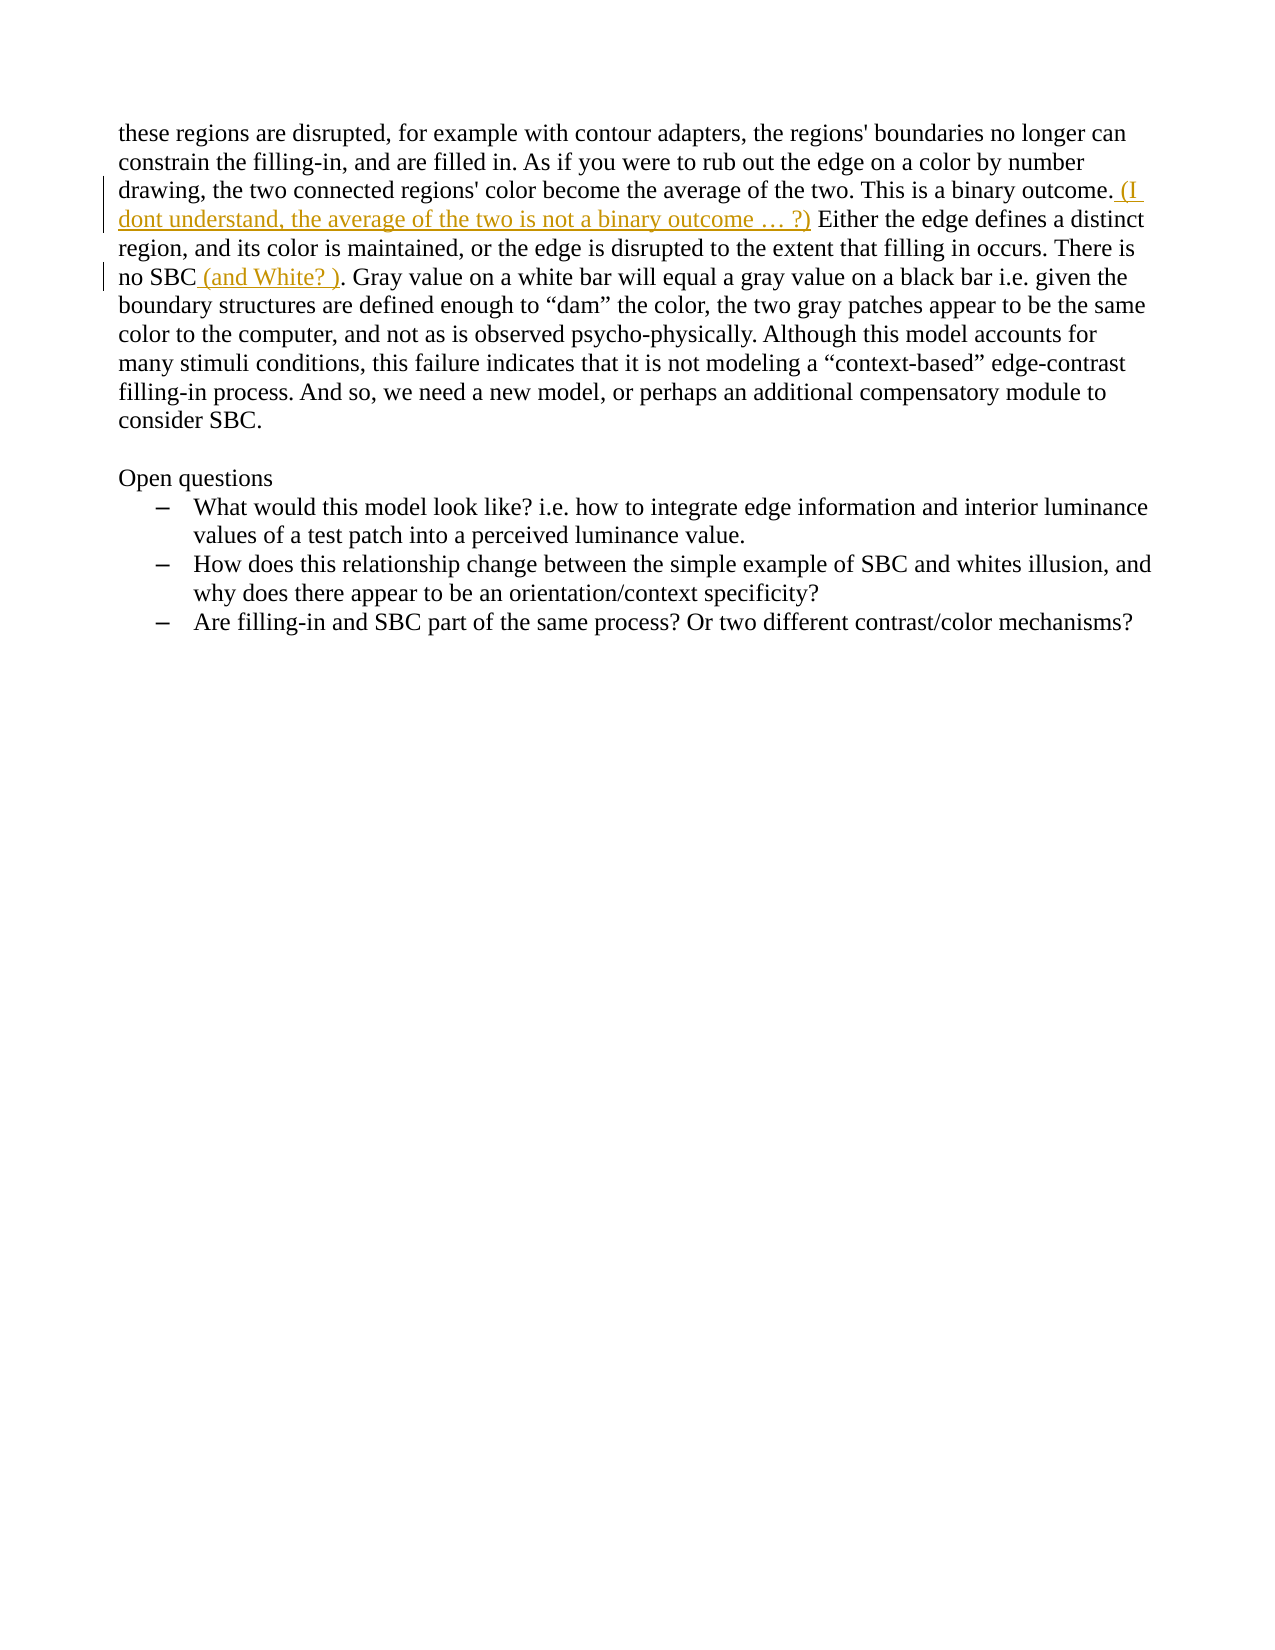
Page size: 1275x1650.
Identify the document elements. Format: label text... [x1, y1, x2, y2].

text these regions are disrupted, for example with contour adapters, the regions' boundaries no longer can constrain the filling-in, and are filled in. As if you were to rub out the edge on a color by number drawing, the two connected regions' color become the average of the two. This is a binary outcome. (I dont understand, the average of the two is not a binary outcome … ?) Either the edge defines a distinct region, and its color is maintained, or the edge is disrupted to the extent that filling in occurs. There is no SBC (and White? ). Gray value on a white bar will equal a gray value on a black bar i.e. given the boundary structures are defined enough to “dam” the color, the two gray patches appear to be the same color to the computer, and not as is observed psycho-physically. Although this model accounts for many stimuli conditions, this failure indicates that it is not modeling a “context-based” edge-contrast filling-in process. And so, we need a new model, or perhaps an additional compensatory module to consider SBC. [118, 118, 1157, 434]
text Open questions [118, 463, 1157, 492]
list How does this relationship change between the simple example of SBC and whites illusion, and why does there appear to be an orientation/context specificity? [156, 549, 1157, 607]
list Are filling-in and SBC part of the same process? Or two different contrast/color mechanisms? [156, 607, 1157, 636]
list What would this model look like? i.e. how to integrate edge information and interior luminance values of a test patch into a perceived luminance value. [156, 492, 1157, 549]
